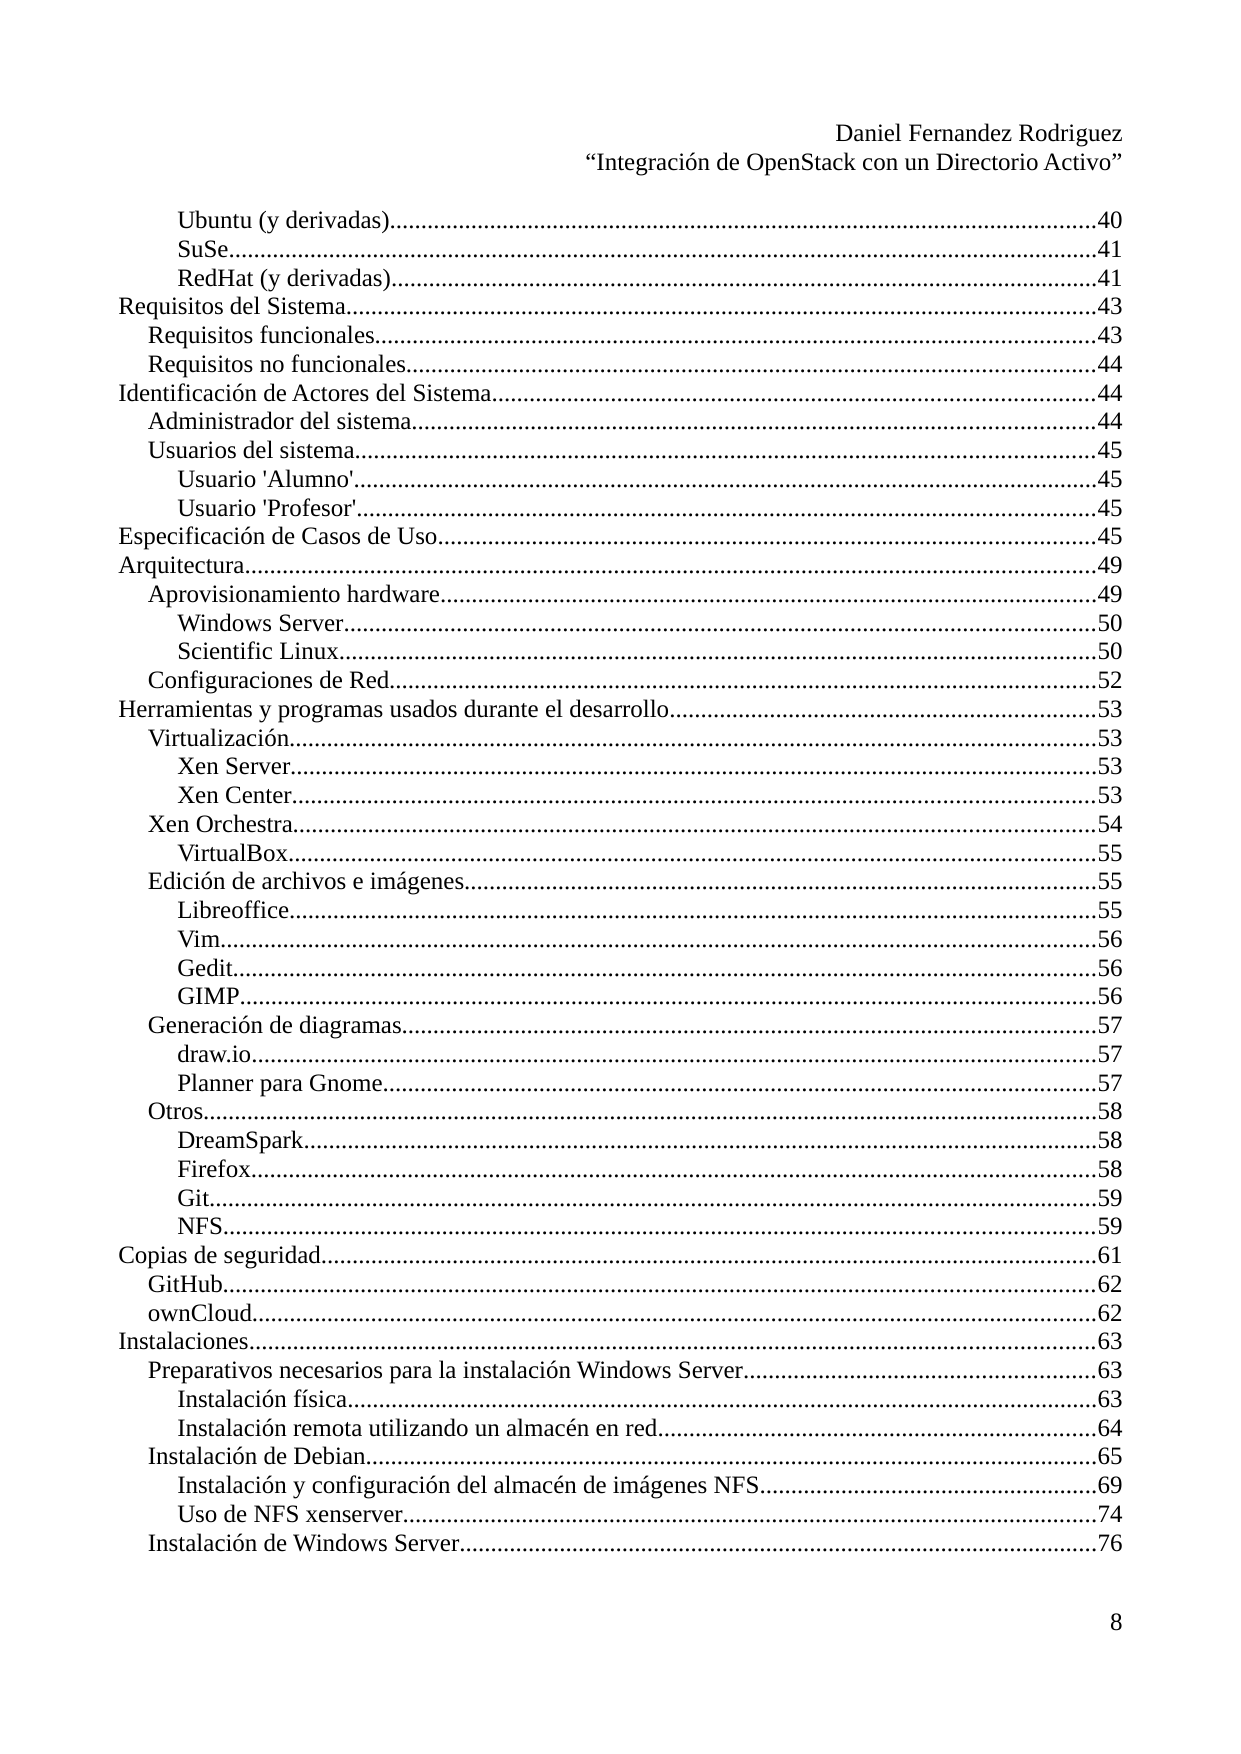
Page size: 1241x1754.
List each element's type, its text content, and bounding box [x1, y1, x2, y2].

text Virtualización 53 [148, 723, 1122, 751]
text Planner para Gnome 57 [177, 1068, 1122, 1096]
text GIMP 56 [177, 981, 1122, 1010]
text Usuarios del sistema 45 [148, 435, 1122, 464]
text Windows Server 50 [177, 608, 1122, 636]
text Xen Server 53 [177, 751, 1122, 780]
text Requisitos no funcionales 44 [148, 349, 1122, 378]
text Uso de NFS xenserver 74 [177, 1499, 1122, 1528]
text Requisitos funcionales 43 [148, 320, 1122, 349]
text SuSe 41 [177, 234, 1122, 263]
text Generación de diagramas 57 [148, 1010, 1122, 1039]
text ownCloud 62 [148, 1298, 1122, 1326]
text Instalación y configuración del almacén de imágenes NFS 69 [177, 1470, 1122, 1499]
text GitHub 62 [148, 1269, 1122, 1298]
text Copias de seguridad 61 [118, 1240, 1122, 1269]
text Herramientas y programas usados durante el desarrollo 53 [118, 694, 1122, 723]
text Edición de archivos e imágenes 55 [148, 866, 1122, 895]
text Usuario 'Alumno' 45 [177, 464, 1122, 493]
text Xen Center 53 [177, 780, 1122, 809]
text Preparativos necesarios para la instalación Windows Server 63 [148, 1355, 1122, 1384]
text RedHat (y derivadas) 41 [177, 263, 1122, 291]
text Vim 56 [177, 924, 1122, 953]
text Identificación de Actores del Sistema 44 [118, 378, 1122, 406]
text DreamSpark 58 [177, 1125, 1122, 1154]
text Scientific Linux 50 [177, 636, 1122, 665]
text Administrador del sistema 44 [148, 406, 1122, 435]
text draw.io 57 [177, 1039, 1122, 1068]
text Arquitectura 49 [118, 550, 1122, 579]
text NFS 59 [177, 1211, 1122, 1240]
text Instalación física 63 [177, 1384, 1122, 1413]
text Configuraciones de Red 52 [148, 665, 1122, 694]
text Otros 58 [148, 1096, 1122, 1125]
text VirtualBox 55 [177, 838, 1122, 866]
text Especificación de Casos de Uso 45 [118, 521, 1122, 550]
text Xen Orchestra 54 [148, 809, 1122, 838]
text Ubuntu (y derivadas) 40 [177, 205, 1122, 234]
text Requisitos del Sistema 43 [118, 291, 1122, 320]
text Git 59 [177, 1183, 1122, 1211]
text Usuario 'Profesor' 45 [177, 493, 1122, 521]
text Instalación de Debian 65 [148, 1441, 1122, 1470]
text Firefox 58 [177, 1154, 1122, 1183]
text Aprovisionamiento hardware 49 [148, 579, 1122, 608]
text Instalación remota utilizando un almacén en red 64 [177, 1413, 1122, 1441]
text Instalación de Windows Server 76 [148, 1528, 1122, 1556]
text Libreoffice 55 [177, 895, 1122, 924]
text Instalaciones 63 [118, 1326, 1122, 1355]
text Gedit 56 [177, 953, 1122, 981]
